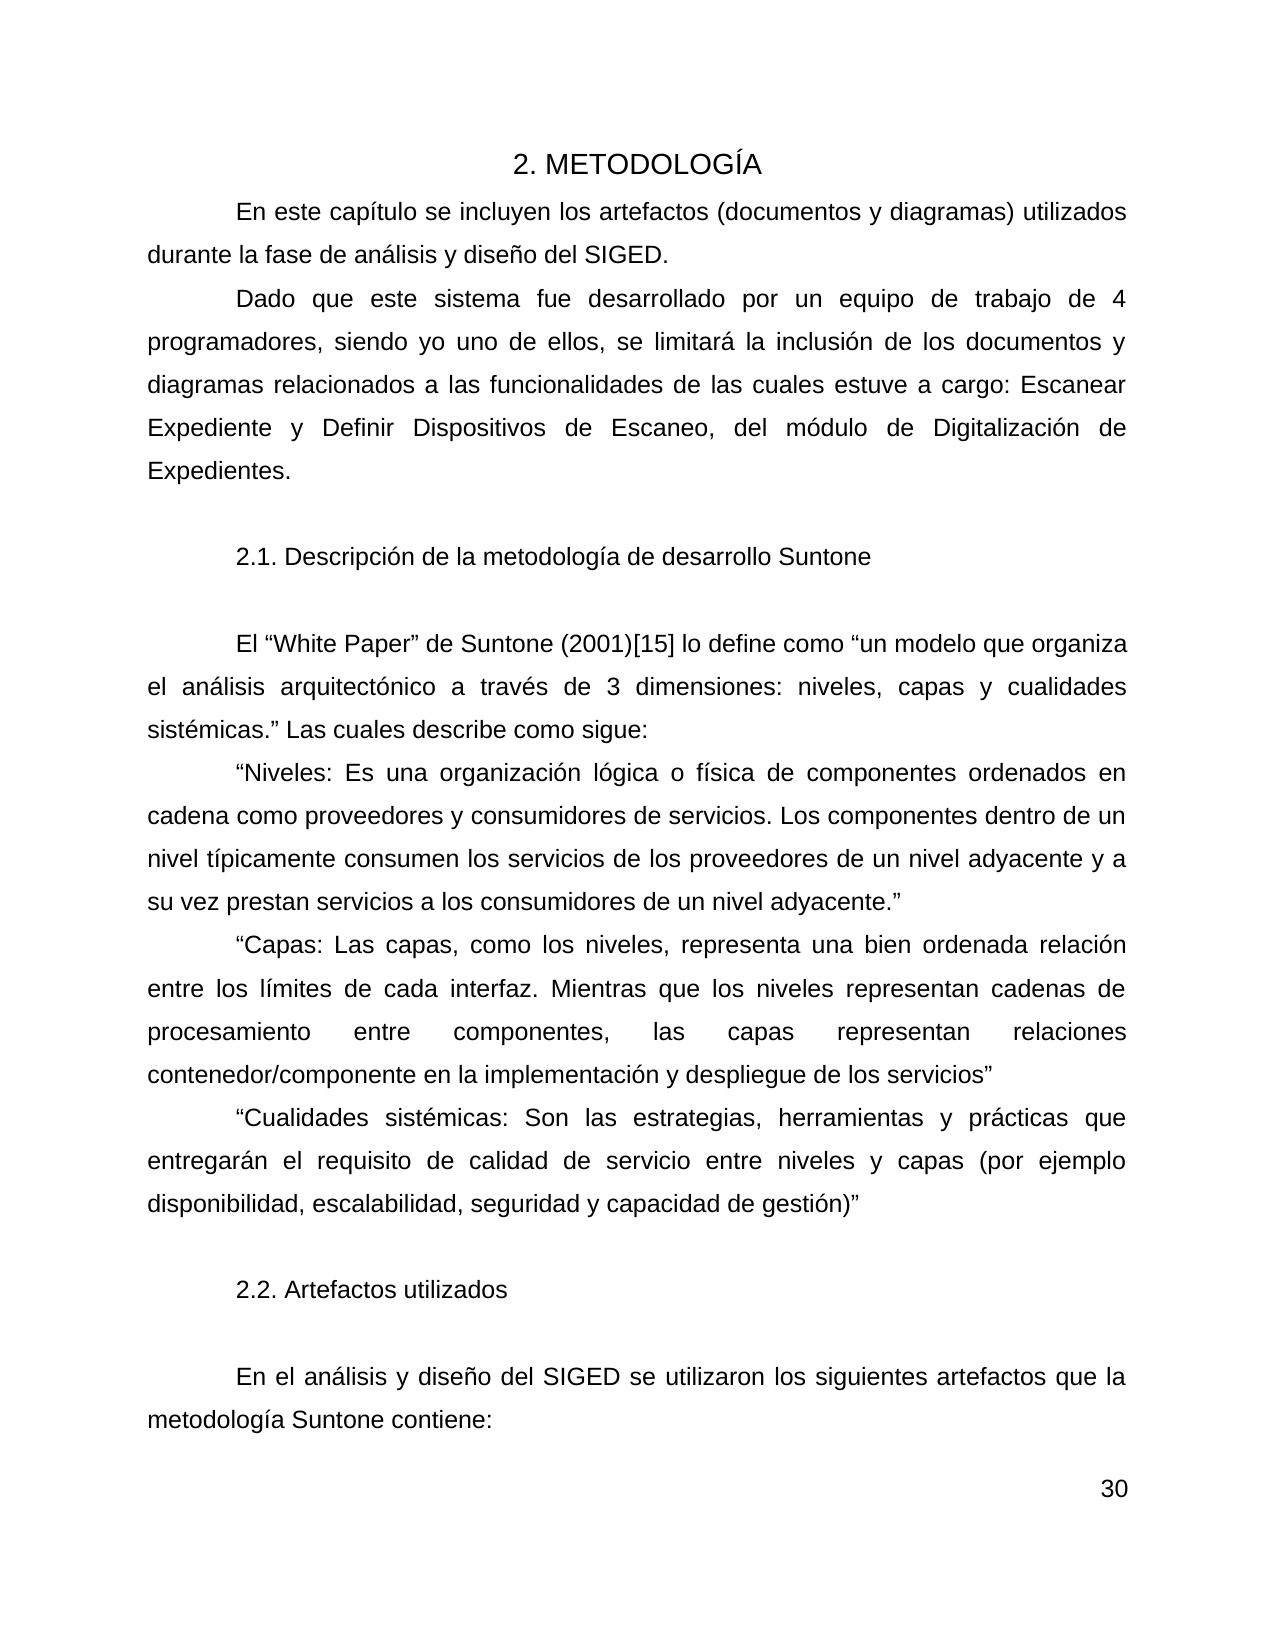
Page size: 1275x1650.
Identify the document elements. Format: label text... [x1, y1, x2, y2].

text 2.2. Artefactos utilizados [147, 1275, 1128, 1304]
text En el análisis y diseño del SIGED se utilizaron los siguientes artefactos que la metodología Suntone contiene: [147, 1362, 1128, 1433]
text 2. METODOLOGÍA [147, 147, 1128, 181]
text En este capítulo se incluyen los artefactos (documentos y diagramas) utilizados durante la fase de análisis y diseño del SIGED. [147, 197, 1128, 269]
text “Niveles: Es una organización lógica o física de componentes ordenados en cadena como proveedores y consumidores de servicios. Los componentes dentro de un nivel típicamente consumen los servicios de los proveedores de un nivel adyacente y a su vez prestan servicios a los consumidores de un nivel adyacente.” [147, 758, 1128, 916]
text Dado que este sistema fue desarrollado por un equipo de trabajo de 4 programadores, siendo yo uno de ellos, se limitará la inclusión de los documentos y diagramas relacionados a las funcionalidades de las cuales estuve a cargo: Escanear Expediente y Definir Dispositivos de Escaneo, del módulo de Digitalización de Expedientes. [147, 283, 1128, 485]
text 2.1. Descripción de la metodología de desarrollo Suntone [147, 542, 1128, 571]
text El “White Paper” de Suntone (2001)[15] lo define como “un modelo que organiza el análisis arquitectónico a través de 3 dimensiones: niveles, capas y cualidades sistémicas.” Las cuales describe como sigue: [147, 628, 1128, 743]
text “Cualidades sistémicas: Son las estrategias, herramientas y prácticas que entregarán el requisito de calidad de servicio entre niveles y capas (por ejemplo disponibilidad, escalabilidad, seguridad y capacidad de gestión)” [147, 1103, 1128, 1218]
text “Capas: Las capas, como los niveles, representa una bien ordenada relación entre los límites de cada interfaz. Mientras que los niveles representan cadenas de procesamiento entre componentes, las capas representan relaciones contenedor/componente en la implementación y despliegue de los servicios” [147, 930, 1128, 1088]
